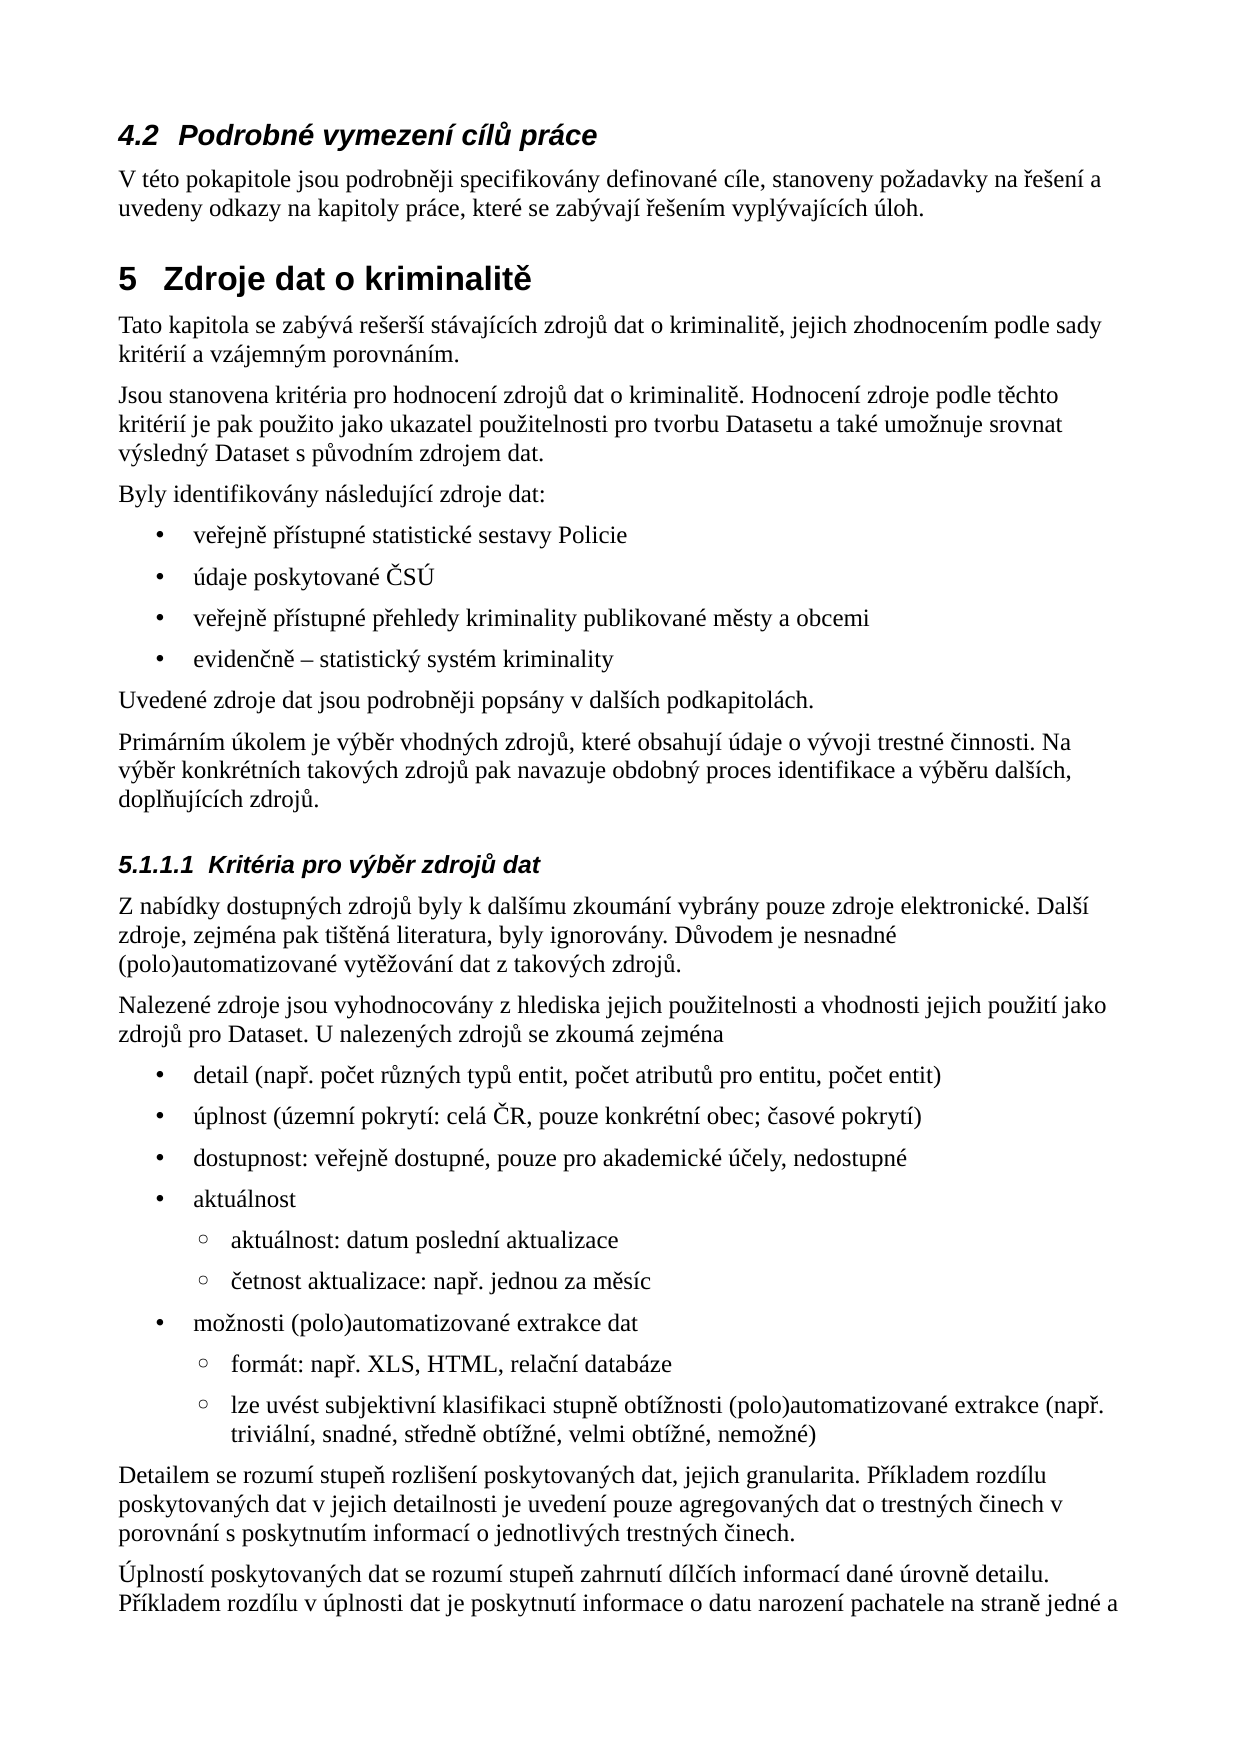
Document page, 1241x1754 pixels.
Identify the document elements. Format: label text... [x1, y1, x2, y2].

text Úplností poskytovaných dat se rozumí stupeň zahrnutí dílčích informací dané úrovně detailu. Příkladem rozdílu v úplnosti dat je poskytnutí informace o datu narození pachatele na straně jedné a [118, 1559, 1122, 1616]
subtitle Podrobné vymezení cílů práce [118, 118, 1122, 152]
text Detailem se rozumí stupeň rozlišení poskytovaných dat, jejich granularita. Příkladem rozdílu poskytovaných dat v jejich detailnosti je uvedení pouze agregovaných dat o trestných činech v porovnání s poskytnutím informací o jednotlivých trestných činech. [118, 1460, 1122, 1546]
list aktuálnost: datum poslední aktualizace [193, 1225, 1122, 1254]
list veřejně přístupné statistické sestavy Policie [156, 520, 1122, 549]
list úplnost (územní pokrytí: celá ČR, pouze konkrétní obec; časové pokrytí) [156, 1101, 1122, 1130]
list aktuálnost [156, 1184, 1122, 1213]
text Tato kapitola se zabývá rešerší stávajících zdrojů dat o kriminalitě, jejich zhodnocením podle sady kritérií a vzájemným porovnáním. [118, 310, 1122, 368]
text V této pokapitole jsou podrobněji specifikovány definované cíle, stanoveny požadavky na řešení a uvedeny odkazy na kapitoly práce, které se zabývají řešením vyplývajících úloh. [118, 164, 1122, 222]
text Z nabídky dostupných zdrojů byly k dalšímu zkoumání vybrány pouze zdroje elektronické. Další zdroje, zejména pak tištěná literatura, byly ignorovány. Důvodem je nesnadné (polo)automatizované vytěžování dat z takových zdrojů. [118, 891, 1122, 978]
list veřejně přístupné přehledy kriminality publikované městy a obcemi [156, 603, 1122, 632]
list evidenčně – statistický systém kriminality [156, 644, 1122, 673]
list formát: např. XLS, HTML, relační databáze [193, 1349, 1122, 1378]
text Primárním úkolem je výběr vhodných zdrojů, které obsahují údaje o vývoji trestné činnosti. Na výběr konkrétních takových zdrojů pak navazuje obdobný proces identifikace a výběru dalších, doplňujících zdrojů. [118, 727, 1122, 813]
list lze uvést subjektivní klasifikaci stupně obtížnosti (polo)automatizované extrakce (např. triviální, snadné, středně obtížné, velmi obtížné, nemožné) [193, 1390, 1122, 1448]
list možnosti (polo)automatizované extrakce dat [156, 1308, 1122, 1336]
subtitle Kritéria pro výběr zdrojů dat [118, 850, 1122, 879]
list detail (např. počet různých typů entit, počet atributů pro entitu, počet entit) [156, 1060, 1122, 1089]
text Uvedené zdroje dat jsou podrobněji popsány v dalších podkapitolách. [118, 685, 1122, 714]
text Byly identifikovány následující zdroje dat: [118, 479, 1122, 508]
subtitle Zdroje dat o kriminalitě [118, 259, 1122, 298]
list dostupnost: veřejně dostupné, pouze pro akademické účely, nedostupné [156, 1143, 1122, 1171]
text Jsou stanovena kritéria pro hodnocení zdrojů dat o kriminalitě. Hodnocení zdroje podle těchto kritérií je pak použito jako ukazatel použitelnosti pro tvorbu Datasetu a také umožnuje srovnat výsledný Dataset s původním zdrojem dat. [118, 380, 1122, 467]
list údaje poskytované ČSÚ [156, 562, 1122, 590]
text Nalezené zdroje jsou vyhodnocovány z hlediska jejich použitelnosti a vhodnosti jejich použití jako zdrojů pro Dataset. U nalezených zdrojů se zkoumá zejména [118, 990, 1122, 1048]
list četnost aktualizace: např. jednou za měsíc [193, 1266, 1122, 1295]
